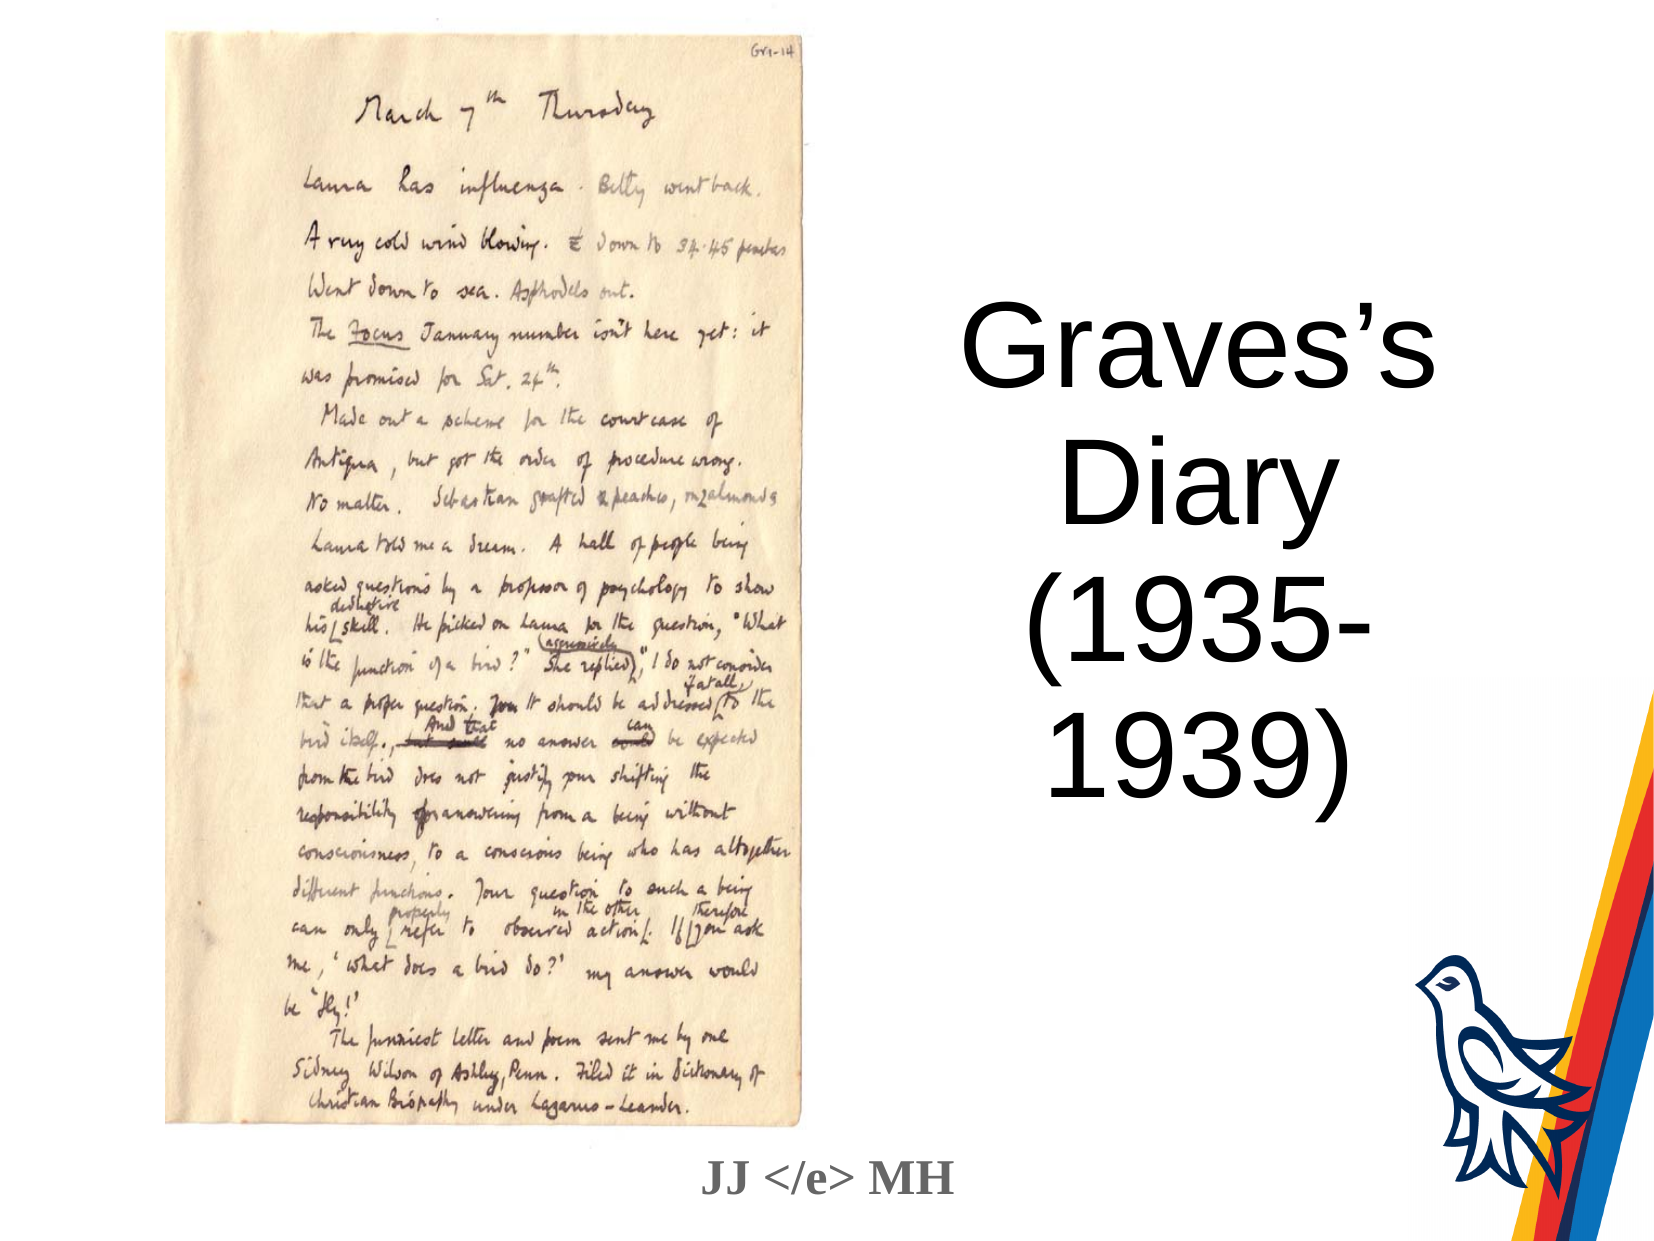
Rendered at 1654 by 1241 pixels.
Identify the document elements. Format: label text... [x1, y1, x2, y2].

picture [1407, 677, 1654, 1241]
title Graves’s Diary (1935-1939) [944, 94, 1453, 1007]
picture [165, 0, 815, 1149]
